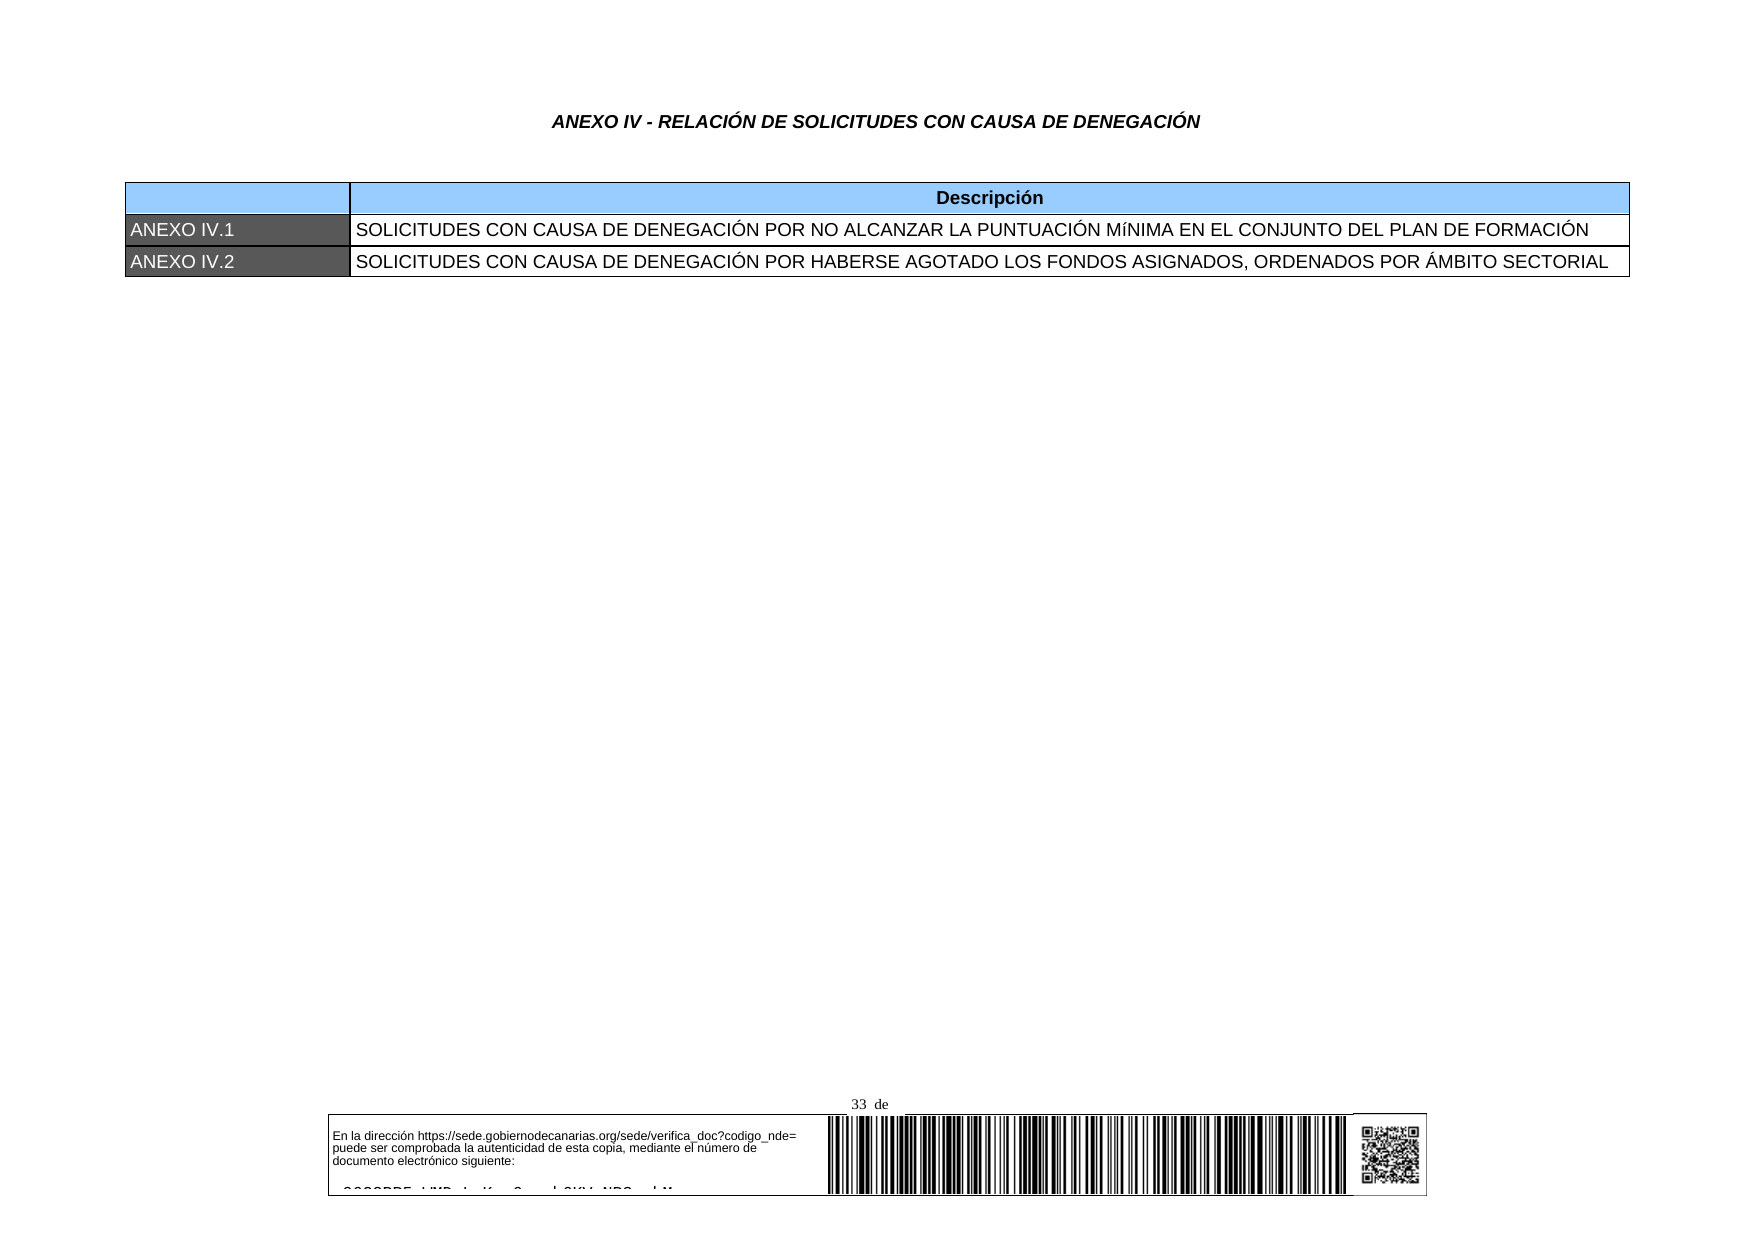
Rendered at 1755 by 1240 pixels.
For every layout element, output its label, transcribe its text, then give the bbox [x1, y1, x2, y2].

table_cell SOLICITUDES CON CAUSA DE DENEGACIÓN POR NO ALCANZAR LA PUNTUACIÓN MíNIMA EN EL CONJUNTO DEL PLAN DE FORMACIÓN [351, 215, 1629, 245]
table_header Descripción [351, 183, 1629, 213]
subtitle ANEXO IV - RELACIÓN DE SOLICITUDES CON CAUSA DE DENEGACIÓN [552, 111, 1642, 133]
table_cell ANEXO IV.1 [126, 215, 349, 245]
table_cell SOLICITUDES CON CAUSA DE DENEGACIÓN POR HABERSE AGOTADO LOS FONDOS ASIGNADOS, ORDENADOS POR ÁMBITO SECTORIAL [351, 247, 1629, 276]
table_header [126, 183, 349, 213]
table_cell ANEXO IV.2 [126, 247, 349, 276]
